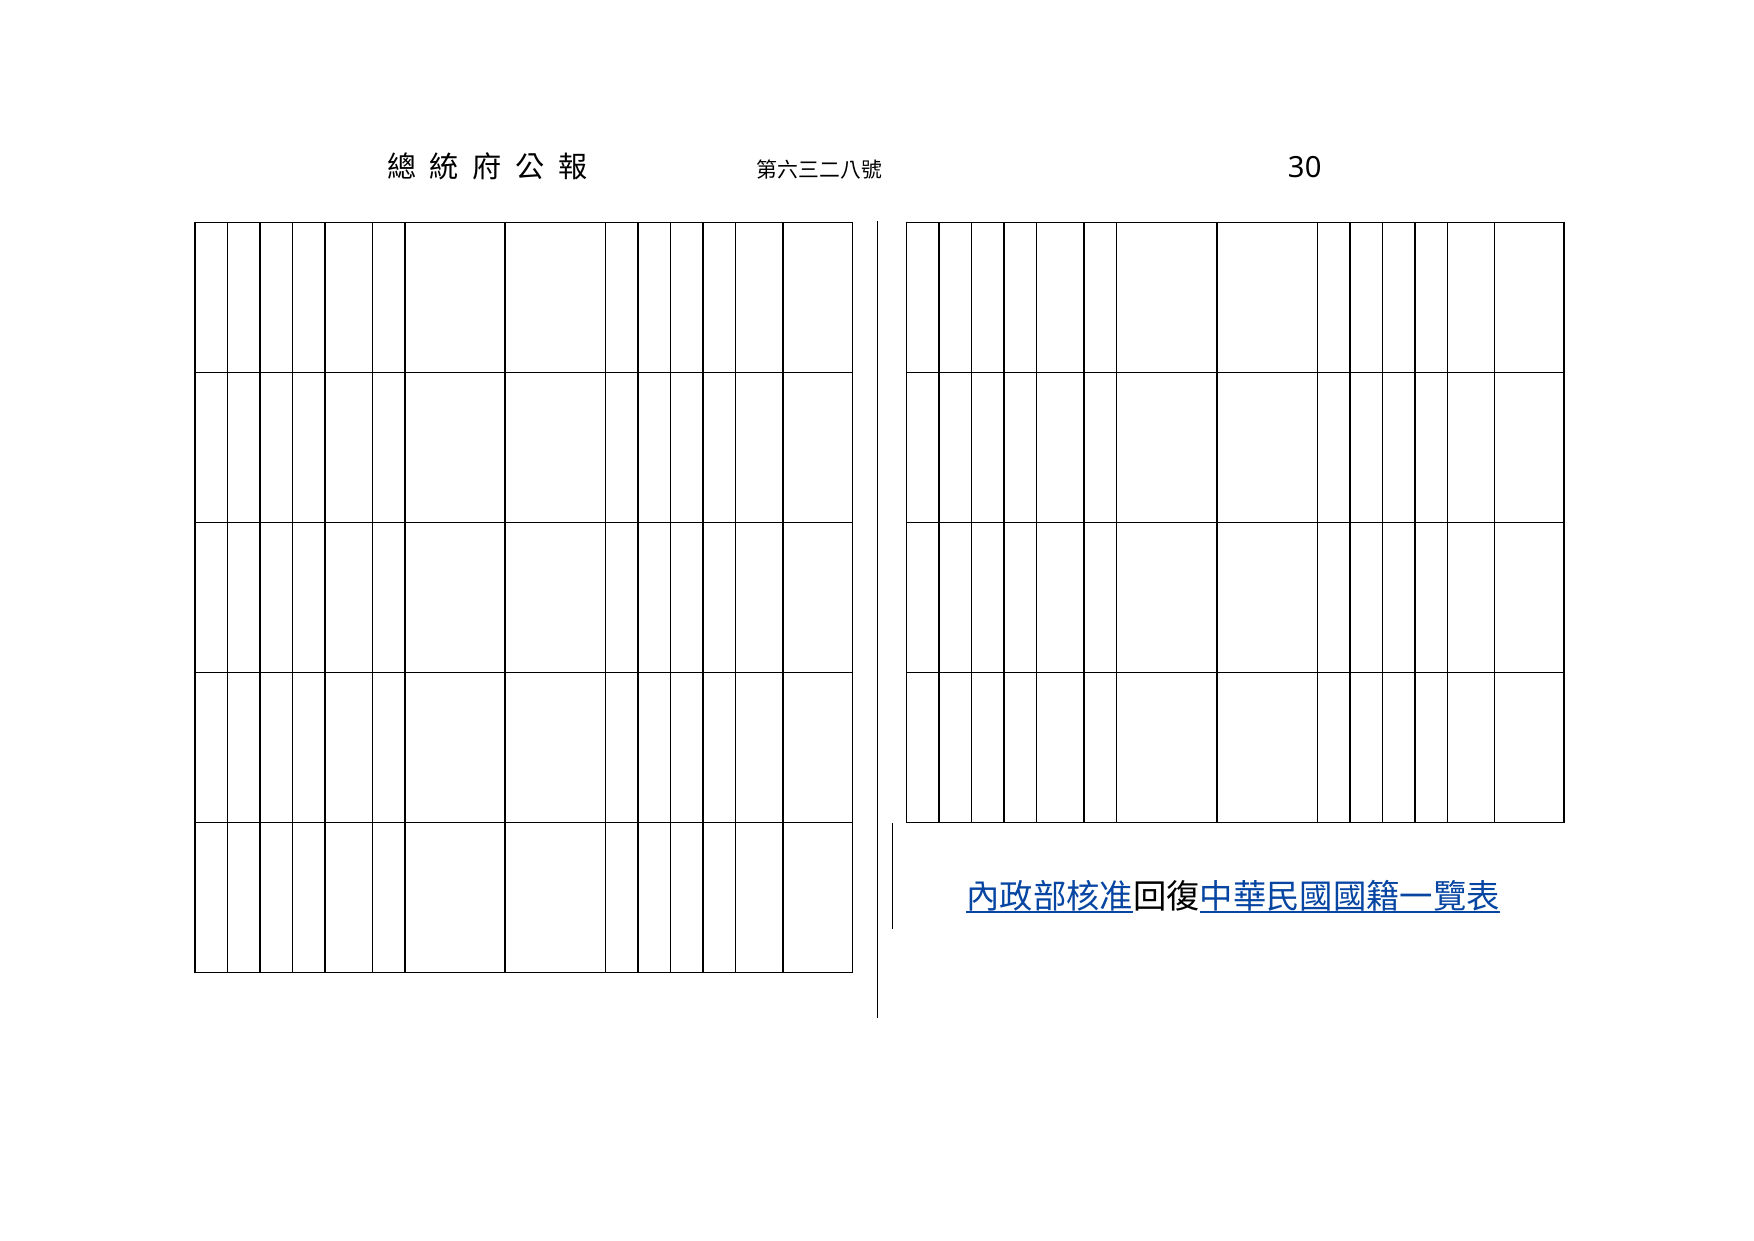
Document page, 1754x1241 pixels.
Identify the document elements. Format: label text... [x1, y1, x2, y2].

table_cell [1037, 523, 1083, 672]
table_cell [671, 523, 702, 672]
table_cell [1005, 673, 1036, 822]
table_cell [228, 223, 259, 372]
table_cell [1383, 373, 1414, 522]
table_cell [196, 373, 227, 522]
table_cell [606, 223, 637, 372]
table_cell [506, 523, 605, 672]
table_cell [1351, 223, 1382, 372]
table_cell [736, 523, 782, 672]
table_cell [326, 673, 372, 822]
table_cell [373, 223, 404, 372]
table_cell [606, 823, 637, 972]
table_cell [940, 673, 971, 822]
table_cell [293, 673, 324, 822]
table_cell [293, 823, 324, 972]
table_cell [261, 523, 292, 672]
table_cell [907, 373, 938, 522]
table_cell [671, 373, 702, 522]
table_cell [1117, 673, 1216, 822]
table_cell [506, 373, 605, 522]
table_cell [1037, 373, 1083, 522]
table_cell [406, 823, 504, 972]
table_cell [639, 523, 670, 672]
table_cell [784, 823, 852, 972]
table_cell [1037, 673, 1083, 822]
table_cell [1117, 523, 1216, 672]
table_cell [1495, 523, 1563, 672]
table_cell [736, 823, 782, 972]
table_cell [1218, 373, 1317, 522]
table_cell [671, 223, 702, 372]
table_cell [196, 223, 227, 372]
table_cell [784, 673, 852, 822]
table_cell [1416, 523, 1447, 672]
table_cell [639, 823, 670, 972]
table_cell [1218, 673, 1317, 822]
table_cell [373, 823, 404, 972]
table_cell [907, 523, 938, 672]
table_cell [972, 523, 1003, 672]
table_cell [704, 823, 735, 972]
table_cell [704, 673, 735, 822]
table_cell [1351, 673, 1382, 822]
table_cell [784, 523, 852, 672]
table_cell [639, 373, 670, 522]
table_cell [326, 373, 372, 522]
table_cell [326, 223, 372, 372]
table_cell [1448, 223, 1494, 372]
table_cell [639, 223, 670, 372]
table_cell [406, 673, 504, 822]
table_cell [1416, 223, 1447, 372]
table_cell [1085, 673, 1116, 822]
table_cell [1383, 223, 1414, 372]
table_cell [228, 673, 259, 822]
table_cell [1318, 523, 1349, 672]
table_cell [1218, 223, 1317, 372]
table_cell [373, 373, 404, 522]
table_cell [406, 523, 504, 672]
table_cell [506, 223, 605, 372]
table_cell [326, 823, 372, 972]
table_cell [1448, 373, 1494, 522]
table_cell [1495, 673, 1563, 822]
table_cell [1416, 373, 1447, 522]
table_cell [940, 373, 971, 522]
table_cell [606, 373, 637, 522]
table_cell [1218, 523, 1317, 672]
table_cell [228, 523, 259, 672]
table_cell [406, 223, 504, 372]
table_cell [1318, 373, 1349, 522]
table_cell [784, 373, 852, 522]
table_cell [940, 523, 971, 672]
table_cell [1351, 523, 1382, 672]
table_cell [1005, 373, 1036, 522]
table_cell [784, 223, 852, 372]
table_cell [261, 673, 292, 822]
table_cell [1495, 223, 1563, 372]
table_cell [1383, 523, 1414, 672]
table_cell [606, 523, 637, 672]
table_cell [1448, 673, 1494, 822]
table_cell [972, 673, 1003, 822]
text 內政部核准回復中華民國國籍一覽表 [907, 823, 1559, 929]
table_cell [293, 223, 324, 372]
table_cell [196, 673, 227, 822]
table_cell [261, 223, 292, 372]
table_cell [704, 523, 735, 672]
table_cell [373, 673, 404, 822]
table_cell [972, 373, 1003, 522]
table_cell [1005, 223, 1036, 372]
table_cell [373, 523, 404, 672]
table_cell [326, 523, 372, 672]
table_cell [1318, 223, 1349, 372]
table_cell [907, 673, 938, 822]
table_cell [704, 373, 735, 522]
table_cell [1117, 223, 1216, 372]
table_cell [1448, 523, 1494, 672]
table_cell [671, 673, 702, 822]
table_cell [196, 823, 227, 972]
table_cell [1117, 373, 1216, 522]
table_cell [293, 373, 324, 522]
table_cell [1085, 373, 1116, 522]
table_cell [228, 823, 259, 972]
table_cell [1085, 223, 1116, 372]
table_cell [736, 673, 782, 822]
table_cell [671, 823, 702, 972]
table_cell [639, 673, 670, 822]
table_cell [606, 673, 637, 822]
table_cell [704, 223, 735, 372]
table_cell [1037, 223, 1083, 372]
table_cell [736, 223, 782, 372]
table_cell [940, 223, 971, 372]
table_cell [907, 223, 938, 372]
table_cell [506, 823, 605, 972]
table_cell [1495, 373, 1563, 522]
table_cell [261, 373, 292, 522]
table_cell [972, 223, 1003, 372]
table_cell [736, 373, 782, 522]
table_cell [406, 373, 504, 522]
table_cell [196, 523, 227, 672]
table_cell [1416, 673, 1447, 822]
table_cell [293, 523, 324, 672]
table_cell [1005, 523, 1036, 672]
table_cell [1383, 673, 1414, 822]
table_cell [1085, 523, 1116, 672]
table_cell [261, 823, 292, 972]
table_cell [1318, 673, 1349, 822]
table_cell [506, 673, 605, 822]
table_cell [1351, 373, 1382, 522]
table_cell [228, 373, 259, 522]
